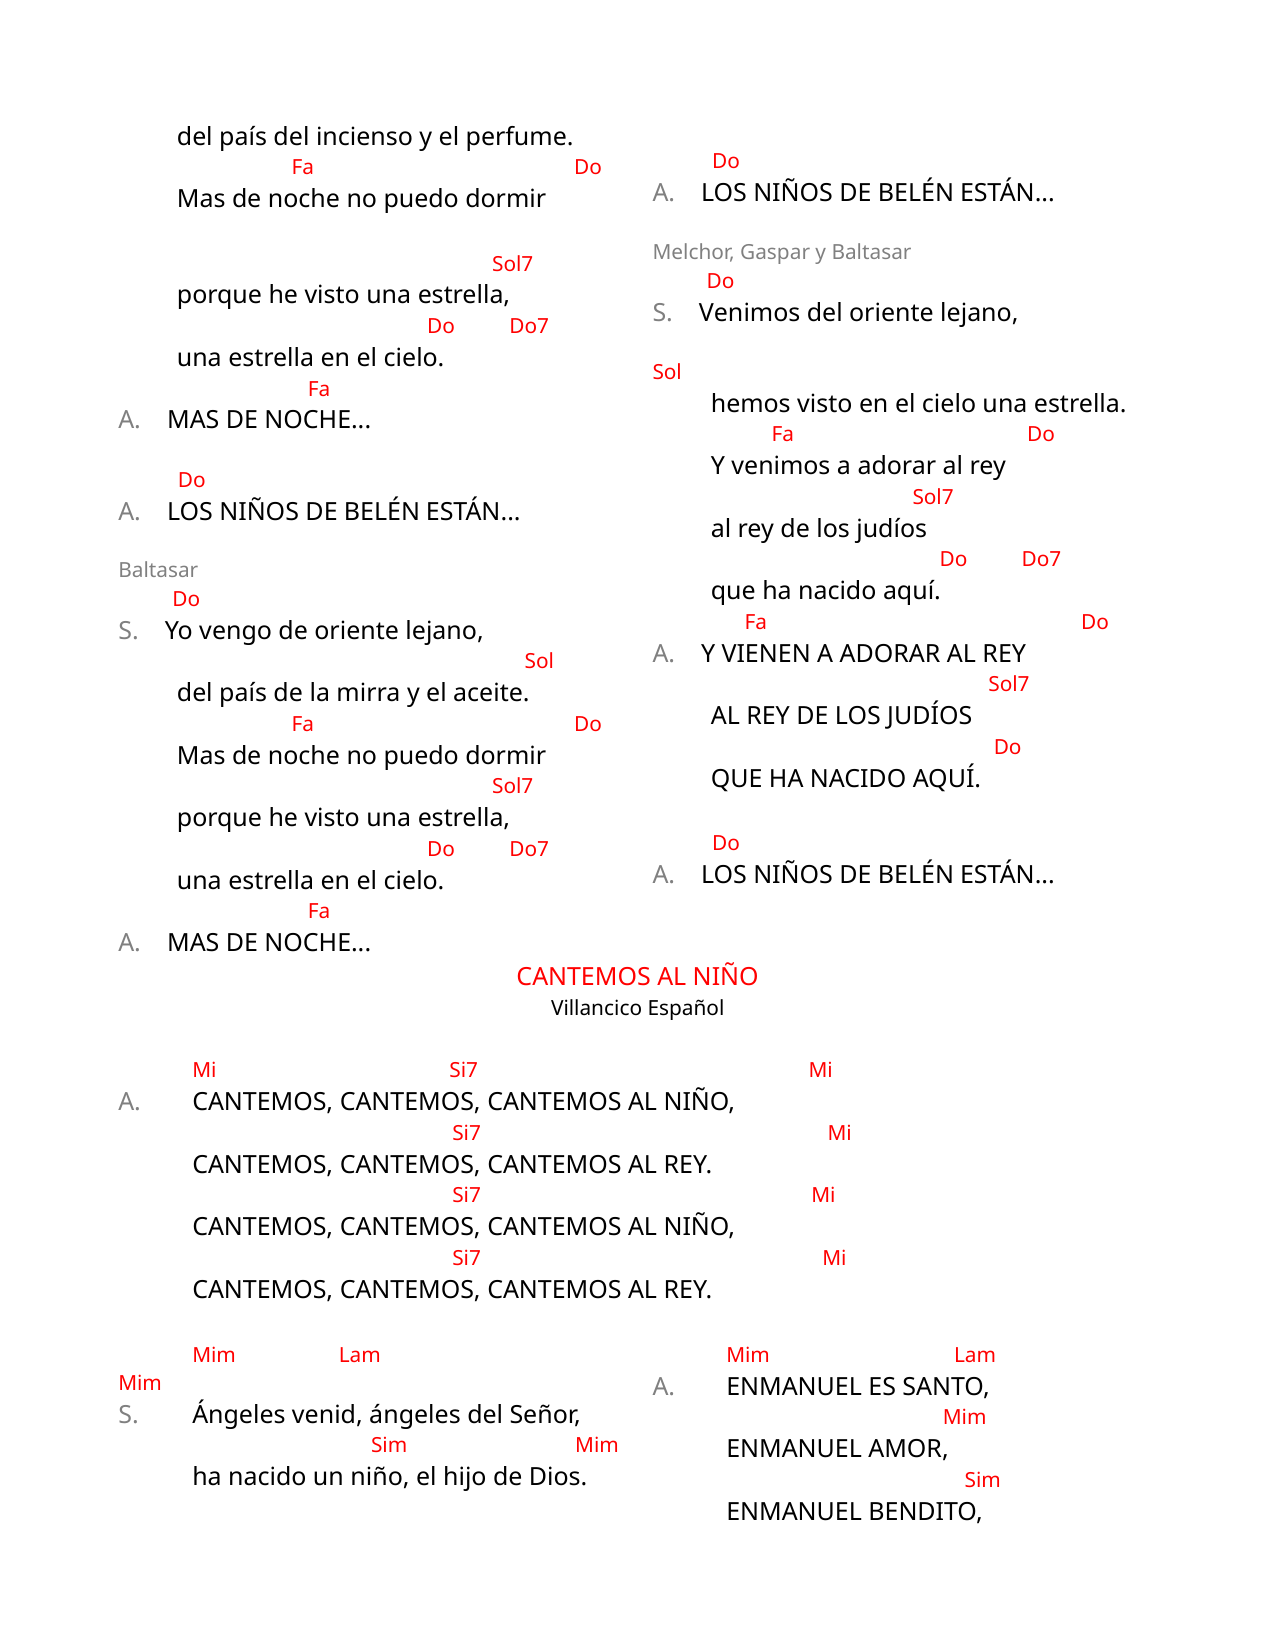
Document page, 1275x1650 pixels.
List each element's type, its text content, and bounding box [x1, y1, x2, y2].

text Baltasar [118, 556, 623, 584]
text Y venimos a adorar al rey [652, 448, 1157, 482]
text Fa Do [118, 709, 623, 737]
text Si7 Mi [118, 1181, 1157, 1209]
text hemos visto en el cielo una estrella. [652, 385, 1157, 419]
text Mas de noche no puedo dormir [118, 181, 623, 215]
text A. LOS NIÑOS DE BELÉN ESTÁN... [118, 493, 623, 527]
text Do [652, 828, 1157, 857]
text Si7 Mi [118, 1118, 1157, 1147]
text Fa Do [652, 419, 1157, 448]
text Do [652, 147, 1157, 175]
text A. Enmanuel es santo, [652, 1368, 1157, 1402]
text Sol7 [652, 669, 1157, 698]
text Sim [652, 1465, 1157, 1493]
text del país del incienso y el perfume. [118, 118, 623, 152]
text Fa [118, 897, 623, 925]
text CANTEMOS, CANTEMOS, CANTEMOS AL REY. [118, 1272, 1157, 1306]
text A. LOS NIÑOS DE BELÉN ESTÁN... [652, 857, 1157, 891]
text ha nacido un niño, el hijo de Dios. [118, 1459, 623, 1493]
text Sol [652, 328, 1157, 385]
text Mi Si7 Mi [118, 1056, 1157, 1084]
text A. CANTEMOS, CANTEMOS, CANTEMOS AL NIÑO, [118, 1084, 1157, 1118]
text Si7 Mi [118, 1243, 1157, 1272]
text A. MAS DE NOCHE... [118, 925, 623, 959]
text Fa Do [652, 607, 1157, 635]
text Enmanuel amor, [652, 1431, 1157, 1465]
text Sim Mim [118, 1431, 623, 1459]
text CANTEMOS, CANTEMOS, CANTEMOS AL NIÑO, [118, 1209, 1157, 1243]
text Do [118, 465, 623, 493]
text Sol7 [652, 482, 1157, 510]
text Fa Do [118, 152, 623, 181]
text Mim [652, 1402, 1157, 1431]
text Mim Lam Mim [118, 1340, 623, 1397]
text Sol7 [118, 772, 623, 800]
text Do Do7 [652, 544, 1157, 573]
text Mas de noche no puedo dormir [118, 737, 623, 772]
text una estrella en el cielo. [118, 340, 623, 374]
text Villancico Español [118, 993, 1157, 1022]
text Sol7 [118, 249, 623, 277]
text Do Do7 [118, 834, 623, 862]
text Do [118, 584, 623, 612]
text Cantemos al niño [118, 959, 1157, 993]
text una estrella en el cielo. [118, 862, 623, 897]
text AL REY DE LOS JUDÍOS [652, 698, 1157, 732]
text Mim Lam [652, 1340, 1157, 1368]
text S. Venimos del oriente lejano, [652, 294, 1157, 328]
text Do [652, 732, 1157, 760]
text Do [652, 266, 1157, 294]
text que ha nacido aquí. [652, 573, 1157, 607]
text Fa [118, 374, 623, 402]
text porque he visto una estrella, [118, 277, 623, 311]
text A. MAS DE NOCHE... [118, 402, 623, 436]
text del país de la mirra y el aceite. [118, 675, 623, 709]
text Melchor, Gaspar y Baltasar [652, 237, 1157, 266]
text al rey de los judíos [652, 510, 1157, 544]
text Sol [118, 647, 623, 675]
text A. Y VIENEN A ADORAR AL REY [652, 635, 1157, 669]
text A. LOS NIÑOS DE BELÉN ESTÁN... [652, 175, 1157, 209]
text porque he visto una estrella, [118, 800, 623, 834]
text Do Do7 [118, 311, 623, 340]
text QUE HA NACIDO AQUÍ. [652, 760, 1157, 794]
text S. Yo vengo de oriente lejano, [118, 612, 623, 647]
text CANTEMOS, CANTEMOS, CANTEMOS AL REY. [118, 1147, 1157, 1181]
text Enmanuel bendito, [652, 1493, 1157, 1527]
text S. Ángeles venid, ángeles del Señor, [118, 1397, 623, 1431]
